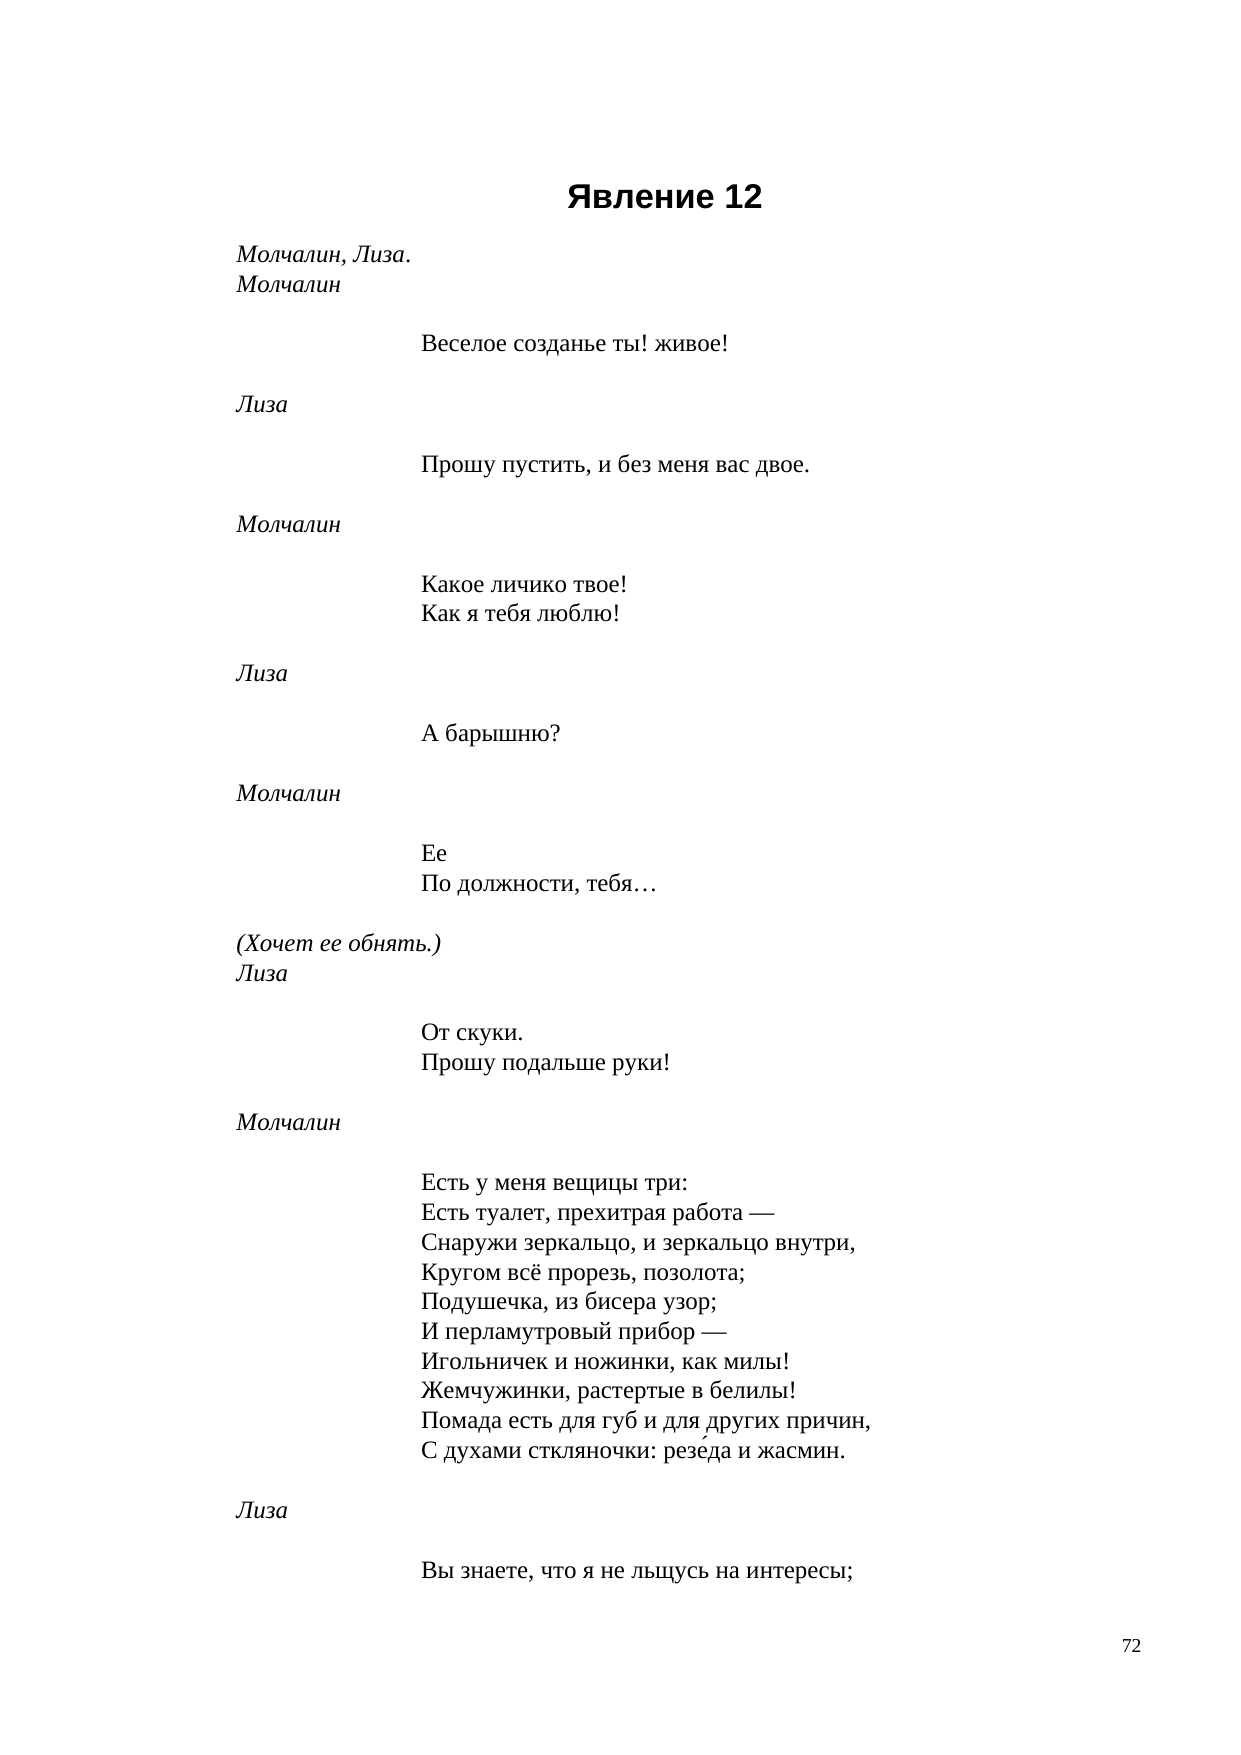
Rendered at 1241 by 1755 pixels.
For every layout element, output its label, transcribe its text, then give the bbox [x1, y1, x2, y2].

text Явление 12 [252, 176, 1077, 216]
text Лиза [236, 389, 1168, 417]
text Есть у меня вещицы три: [421, 1167, 1168, 1196]
text Прошу подальше руки! [421, 1047, 1168, 1076]
text Какое личико твое! Как я тебя люблю! [421, 569, 665, 627]
text А барышню? [421, 718, 1168, 747]
text Молчалин, Лиза. Молчалин [236, 239, 416, 298]
text Лиза [236, 1495, 1168, 1523]
text Прошу пустить, и без меня вас двое. [421, 449, 1168, 477]
text И перламутровый прибор — Игольничек и ножинки, как милы! Жемчужинки, растертые в белилы! [421, 1316, 846, 1404]
text От скуки. [421, 1017, 1168, 1046]
text Лиза [236, 658, 1168, 687]
text По должности, тебя… [421, 868, 1168, 897]
text Вы знаете, что я не льщусь на интересы; [421, 1555, 856, 1583]
text (Хочет ее обнять.) Лиза [236, 928, 471, 986]
text Молчалин [236, 1107, 1168, 1136]
text Есть туалет, прехитрая работа — Снаружи зеркальцо, и зеркальцо внутри, Кругом всё прорезь, позолота; Подушечка, из бисера узор; [421, 1197, 868, 1315]
text Молчалин [236, 778, 1168, 807]
text Веселое созданье ты! живое! [421, 328, 1168, 357]
text Ее [421, 838, 1168, 867]
text Молчалин [236, 509, 1168, 537]
text Помада есть для губ и для других причин, С духами сткляночки: резе́да и жасмин. [421, 1405, 881, 1464]
